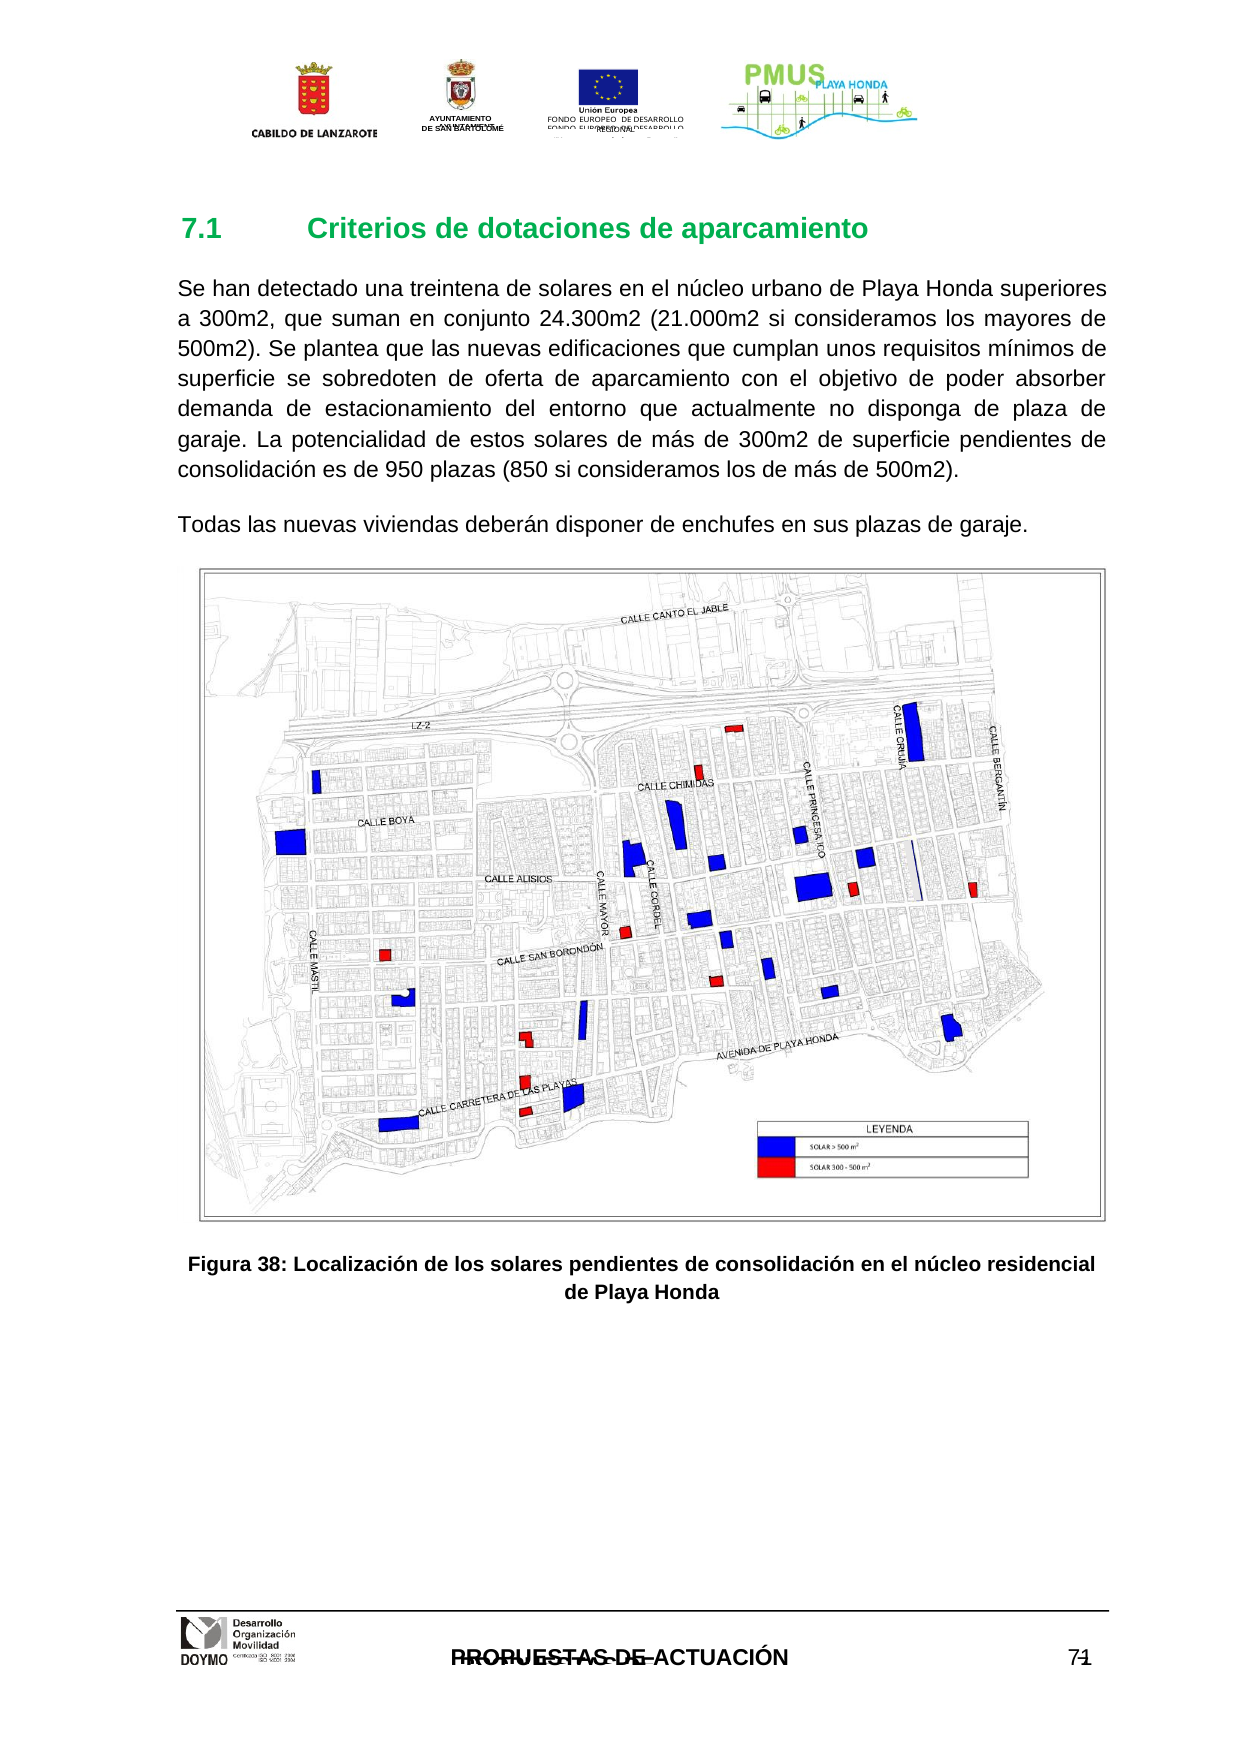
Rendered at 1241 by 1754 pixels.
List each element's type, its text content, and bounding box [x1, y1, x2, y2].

subtitle Criterios de dotaciones de aparcamiento [181, 211, 1146, 244]
text Todas las nuevas viviendas deberán disponer de enchufes en sus plazas de garaje. [177, 511, 1146, 537]
text Se han detectado una treintena de solares en el núcleo urbano de Playa Honda superiores a 300m2, que suman en conjunto 24.300m2 (21.000m2 si consideramos los mayores de 500m2). Se plantea que las nuevas edificaciones que cumplan unos requisitos mínimos de superficie se sobredoten de oferta de aparcamiento con el objetivo de poder absorber demanda de estacionamiento del entorno que actualmente no disponga de plaza de garaje. La potencialidad de estos solares de más de 300m2 de superficie pendientes de consolidación es de 950 plazas (850 si consideramos los de más de 500m2). [177, 274, 1107, 482]
picture [443, 59, 478, 111]
picture [720, 60, 918, 140]
text Figura 38: Localización de los solares pendientes de consolidación en el núcleo residencial de Playa Honda [188, 1252, 1103, 1303]
picture [177, 566, 1107, 1223]
picture [577, 68, 639, 114]
picture [180, 1617, 295, 1665]
picture [252, 62, 378, 139]
